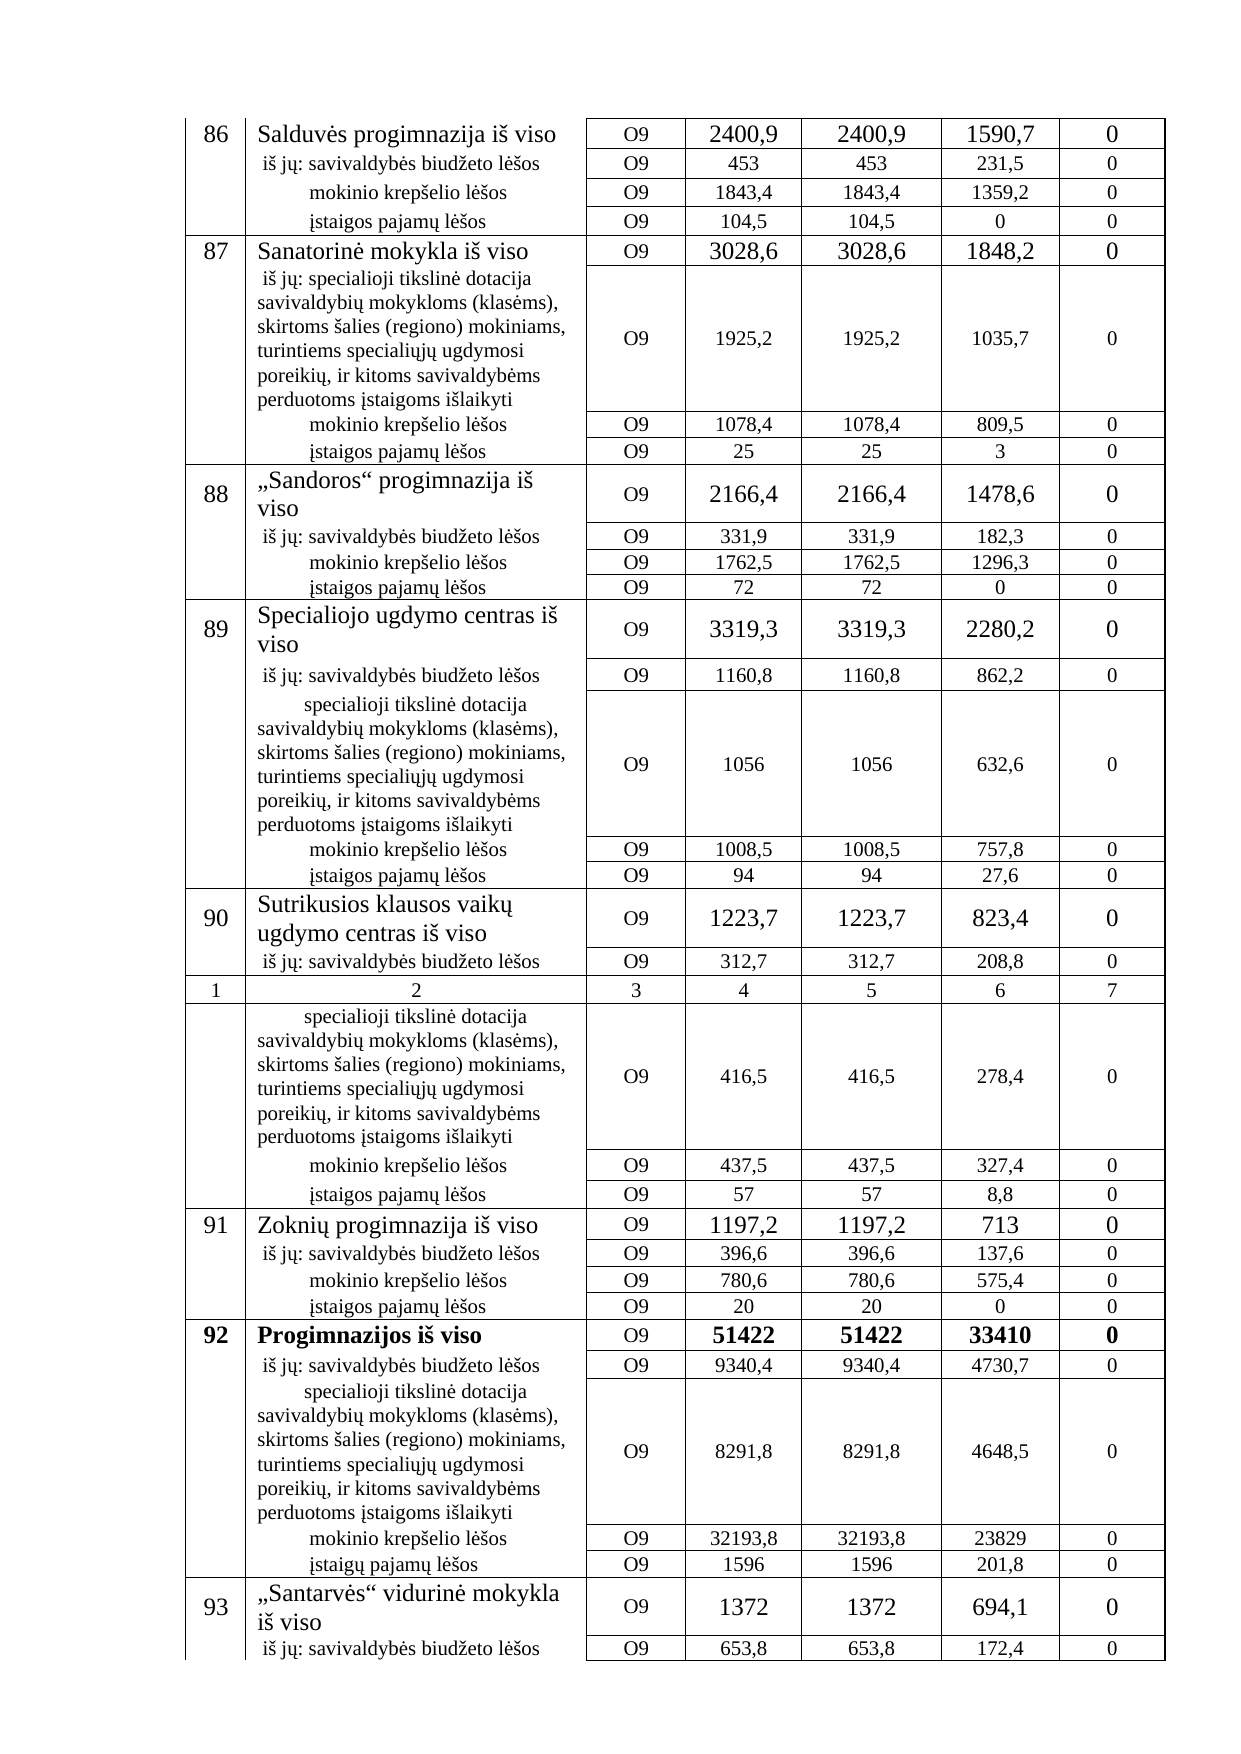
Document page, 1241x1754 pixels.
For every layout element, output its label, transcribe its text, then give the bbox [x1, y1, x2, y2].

table_cell 0 [1060, 1181, 1164, 1208]
table_cell 72 [686, 575, 801, 599]
table_cell [186, 690, 245, 836]
table_cell 104,5 [686, 207, 801, 235]
table_cell [186, 522, 245, 549]
table_cell įstaigos pajamų lėšos [246, 1292, 586, 1319]
table_cell 8291,8 [802, 1379, 941, 1524]
table_cell 72 [802, 575, 941, 599]
table_cell 1008,5 [802, 837, 941, 861]
table_cell 0 [1060, 236, 1164, 265]
table_cell 92 [186, 1320, 245, 1350]
table_cell O9 [587, 1209, 685, 1239]
table_cell [186, 947, 245, 975]
table_cell iš jų: savivaldybės biudžeto lėšos [246, 1350, 586, 1378]
table_cell O9 [587, 149, 685, 178]
table_cell O9 [587, 862, 685, 887]
table_cell O9 [587, 412, 685, 437]
table_cell O9 [587, 236, 685, 265]
table_cell O9 [587, 438, 685, 464]
table_cell 4648,5 [942, 1379, 1059, 1524]
table_cell O9 [587, 266, 685, 411]
table_cell 575,4 [942, 1267, 1059, 1292]
table_cell [186, 206, 245, 235]
table_cell 208,8 [942, 948, 1059, 975]
table_cell 1160,8 [686, 659, 801, 690]
table_cell 0 [1060, 1379, 1164, 1524]
table_cell O9 [587, 1240, 685, 1266]
table_cell 1359,2 [942, 179, 1059, 206]
table_cell 0 [942, 575, 1059, 599]
table_cell 694,1 [942, 1578, 1059, 1635]
table_cell 2 [246, 976, 586, 1003]
table_cell mokinio krepšelio lėšos [246, 1524, 586, 1550]
table_cell 713 [942, 1209, 1059, 1239]
table_cell 0 [1060, 266, 1164, 411]
table_cell 0 [1060, 412, 1164, 437]
table_cell 1 [186, 976, 245, 1003]
table_cell 780,6 [802, 1267, 941, 1292]
table_cell 0 [1060, 691, 1164, 836]
table_cell 27,6 [942, 862, 1059, 887]
table_cell 1078,4 [686, 412, 801, 437]
table_cell [186, 1239, 245, 1266]
table_cell 32193,8 [686, 1525, 801, 1550]
table_cell O9 [587, 889, 685, 947]
table_cell 0 [1060, 600, 1164, 658]
table_cell [186, 437, 245, 464]
table_cell 2400,9 [802, 119, 941, 148]
table_cell 1008,5 [686, 837, 801, 861]
table_cell iš jų: savivaldybės biudžeto lėšos [246, 148, 586, 178]
table_cell 1223,7 [686, 889, 801, 947]
table_cell 8291,8 [686, 1379, 801, 1524]
table_cell 0 [1060, 837, 1164, 861]
table_cell 2166,4 [686, 465, 801, 522]
table_cell 23829 [942, 1525, 1059, 1550]
table_cell 0 [1060, 1551, 1164, 1577]
table_cell O9 [587, 119, 685, 148]
table_cell 653,8 [802, 1636, 941, 1660]
table_cell 2400,9 [686, 119, 801, 148]
table_cell 33410 [942, 1320, 1059, 1350]
table_cell 453 [686, 149, 801, 178]
table_cell Sutrikusios klausos vaikų ugdymo centras iš viso [246, 889, 586, 947]
table_cell 25 [686, 438, 801, 464]
table_cell 653,8 [686, 1636, 801, 1660]
table_cell O9 [587, 1578, 685, 1635]
table_cell 453 [802, 149, 941, 178]
table_cell 0 [1060, 889, 1164, 947]
table_cell [186, 148, 245, 178]
table_cell 20 [686, 1293, 801, 1319]
table_cell 1056 [802, 691, 941, 836]
table_cell įstaigų pajamų lėšos [246, 1550, 586, 1577]
table_cell 0 [1060, 1004, 1164, 1148]
table_cell 0 [1060, 1240, 1164, 1266]
table_cell 89 [186, 600, 245, 658]
table_cell 0 [1060, 1351, 1164, 1378]
table_cell 231,5 [942, 149, 1059, 178]
table_cell mokinio krepšelio lėšos [246, 411, 586, 437]
table_cell įstaigos pajamų lėšos [246, 206, 586, 235]
table_cell 437,5 [802, 1150, 941, 1180]
table_cell Sanatorinė mokykla iš viso [246, 236, 586, 265]
table_cell 1078,4 [802, 412, 941, 437]
table_cell 416,5 [802, 1004, 941, 1148]
table_cell O9 [587, 1351, 685, 1378]
table_cell O9 [587, 1551, 685, 1577]
table_cell 87 [186, 236, 245, 265]
table_cell [186, 1266, 245, 1292]
table_cell 0 [1060, 948, 1164, 975]
table_cell O9 [587, 207, 685, 235]
table_cell Specialiojo ugdymo centras iš viso [246, 600, 586, 658]
table_cell 8,8 [942, 1181, 1059, 1208]
table_cell 32193,8 [802, 1525, 941, 1550]
table_cell Salduvės progimnazija iš viso [246, 118, 586, 148]
table_cell 0 [942, 207, 1059, 235]
table_cell 1160,8 [802, 659, 941, 690]
table_cell O9 [587, 1636, 685, 1660]
table_cell 9340,4 [802, 1351, 941, 1378]
table_cell 416,5 [686, 1004, 801, 1148]
table_cell 182,3 [942, 523, 1059, 549]
table_cell iš jų: savivaldybės biudžeto lėšos [246, 658, 586, 690]
table_cell 86 [186, 118, 245, 148]
table_cell 327,4 [942, 1150, 1059, 1180]
table_cell 0 [942, 1293, 1059, 1319]
table_cell [186, 1350, 245, 1378]
table_cell 862,2 [942, 659, 1059, 690]
table_cell O9 [587, 1379, 685, 1524]
table_cell O9 [587, 550, 685, 574]
table_cell [186, 861, 245, 887]
table_cell 1372 [686, 1578, 801, 1635]
table_cell 437,5 [686, 1150, 801, 1180]
table_cell O9 [587, 1150, 685, 1180]
table_cell 1596 [686, 1551, 801, 1577]
table_cell 6 [942, 976, 1059, 1003]
table_cell 1762,5 [686, 550, 801, 574]
table_cell 0 [1060, 1636, 1164, 1660]
table_cell 0 [1060, 465, 1164, 522]
table_cell iš jų: savivaldybės biudžeto lėšos [246, 947, 586, 975]
table_cell iš jų: specialioji tikslinė dotacija savivaldybių mokykloms (klasėms), skirtoms šalies (regiono) mokiniams, turintiems specialiųjų ugdymosi poreikių, ir kitoms savivaldybėms perduotoms įstaigoms išlaikyti [246, 265, 586, 411]
table_cell „Santarvės“ vidurinė mokykla iš viso [246, 1578, 586, 1635]
table_cell 3319,3 [686, 600, 801, 658]
table_cell 7 [1060, 976, 1164, 1003]
table_cell O9 [587, 1267, 685, 1292]
table_cell [186, 1180, 245, 1208]
table_cell 1197,2 [802, 1209, 941, 1239]
table_cell [186, 1524, 245, 1550]
table_cell [186, 836, 245, 861]
table_cell 0 [1060, 1267, 1164, 1292]
table_cell O9 [587, 465, 685, 522]
table_cell 0 [1060, 575, 1164, 599]
table_cell iš jų: savivaldybės biudžeto lėšos [246, 1239, 586, 1266]
table_cell O9 [587, 659, 685, 690]
table_cell O9 [587, 600, 685, 658]
table_cell [186, 1149, 245, 1180]
table_cell 0 [1060, 207, 1164, 235]
table_cell 0 [1060, 1293, 1164, 1319]
table_cell [186, 549, 245, 574]
table_cell iš jų: savivaldybės biudžeto lėšos [246, 522, 586, 549]
table_cell mokinio krepšelio lėšos [246, 549, 586, 574]
table_cell 104,5 [802, 207, 941, 235]
table_cell 780,6 [686, 1267, 801, 1292]
table_cell [186, 265, 245, 411]
table_cell [186, 411, 245, 437]
table_cell 90 [186, 889, 245, 947]
table_cell 1056 [686, 691, 801, 836]
table_cell 0 [1060, 1209, 1164, 1239]
table_cell 1478,6 [942, 465, 1059, 522]
table_cell 396,6 [802, 1240, 941, 1266]
table_cell 0 [1060, 1578, 1164, 1635]
table_cell specialioji tikslinė dotacija savivaldybių mokykloms (klasėms), skirtoms šalies (regiono) mokiniams, turintiems specialiųjų ugdymosi poreikių, ir kitoms savivaldybėms perduotoms įstaigoms išlaikyti [246, 1004, 586, 1148]
table_cell 0 [1060, 1525, 1164, 1550]
table_cell 137,6 [942, 1240, 1059, 1266]
table_cell O9 [587, 1320, 685, 1350]
table_cell 1762,5 [802, 550, 941, 574]
table_cell 51422 [686, 1320, 801, 1350]
table_cell 94 [686, 862, 801, 887]
table_cell 312,7 [686, 948, 801, 975]
table_cell 1925,2 [686, 266, 801, 411]
table_cell 3 [942, 438, 1059, 464]
table_cell įstaigos pajamų lėšos [246, 437, 586, 464]
table_cell 1848,2 [942, 236, 1059, 265]
table_cell mokinio krepšelio lėšos [246, 1149, 586, 1180]
table_cell 331,9 [802, 523, 941, 549]
table_cell 278,4 [942, 1004, 1059, 1148]
table_cell 1843,4 [686, 179, 801, 206]
table_cell 1296,3 [942, 550, 1059, 574]
table_cell mokinio krepšelio lėšos [246, 178, 586, 206]
table_cell 4 [686, 976, 801, 1003]
table_cell 4730,7 [942, 1351, 1059, 1378]
table_cell 632,6 [942, 691, 1059, 836]
table_cell O9 [587, 1525, 685, 1550]
table_cell 201,8 [942, 1551, 1059, 1577]
table_cell „Sandoros“ progimnazija iš viso [246, 465, 586, 522]
table_cell mokinio krepšelio lėšos [246, 836, 586, 861]
table_cell 94 [802, 862, 941, 887]
table_cell [186, 1378, 245, 1524]
table_cell 88 [186, 465, 245, 522]
table_cell 1372 [802, 1578, 941, 1635]
table_cell 1197,2 [686, 1209, 801, 1239]
table_cell Zoknių progimnazija iš viso [246, 1209, 586, 1239]
table_cell 9340,4 [686, 1351, 801, 1378]
table_cell O9 [587, 837, 685, 861]
table_cell 1596 [802, 1551, 941, 1577]
table_cell [186, 1292, 245, 1319]
table_cell 0 [1060, 1320, 1164, 1350]
table_cell 0 [1060, 119, 1164, 148]
table_cell O9 [587, 1293, 685, 1319]
table_cell O9 [587, 1004, 685, 1148]
table_cell 3 [587, 976, 685, 1003]
table_cell įstaigos pajamų lėšos [246, 1180, 586, 1208]
table_cell 1925,2 [802, 266, 941, 411]
table_cell [186, 1550, 245, 1577]
table_cell O9 [587, 523, 685, 549]
table_cell 57 [686, 1181, 801, 1208]
table_cell 20 [802, 1293, 941, 1319]
table_cell 3319,3 [802, 600, 941, 658]
table_cell 172,4 [942, 1636, 1059, 1660]
table_cell 0 [1060, 179, 1164, 206]
table_cell O9 [587, 179, 685, 206]
table_cell 0 [1060, 438, 1164, 464]
table_cell specialioji tikslinė dotacija savivaldybių mokykloms (klasėms), skirtoms šalies (regiono) mokiniams, turintiems specialiųjų ugdymosi poreikių, ir kitoms savivaldybėms perduotoms įstaigoms išlaikyti [246, 690, 586, 836]
table_cell 93 [186, 1578, 245, 1635]
table_cell 91 [186, 1209, 245, 1239]
table_cell 312,7 [802, 948, 941, 975]
table_cell 3028,6 [802, 236, 941, 265]
table_cell 57 [802, 1181, 941, 1208]
table_cell 0 [1060, 550, 1164, 574]
table_cell [186, 1635, 245, 1660]
table_cell 3028,6 [686, 236, 801, 265]
table_cell 2280,2 [942, 600, 1059, 658]
table_cell 396,6 [686, 1240, 801, 1266]
table_cell 823,4 [942, 889, 1059, 947]
table_cell 25 [802, 438, 941, 464]
table_cell įstaigos pajamų lėšos [246, 574, 586, 599]
table_cell įstaigos pajamų lėšos [246, 861, 586, 887]
table_cell 5 [802, 976, 941, 1003]
table_cell [186, 178, 245, 206]
table_cell 0 [1060, 862, 1164, 887]
table_cell O9 [587, 691, 685, 836]
table_cell 809,5 [942, 412, 1059, 437]
table_cell O9 [587, 575, 685, 599]
table_cell 331,9 [686, 523, 801, 549]
table_cell mokinio krepšelio lėšos [246, 1266, 586, 1292]
table_cell specialioji tikslinė dotacija savivaldybių mokykloms (klasėms), skirtoms šalies (regiono) mokiniams, turintiems specialiųjų ugdymosi poreikių, ir kitoms savivaldybėms perduotoms įstaigoms išlaikyti [246, 1378, 586, 1524]
table_cell 1035,7 [942, 266, 1059, 411]
table_cell iš jų: savivaldybės biudžeto lėšos [246, 1635, 586, 1660]
table_cell O9 [587, 948, 685, 975]
table_cell 51422 [802, 1320, 941, 1350]
table_cell 0 [1060, 149, 1164, 178]
table_cell 1223,7 [802, 889, 941, 947]
table_cell 1843,4 [802, 179, 941, 206]
table_cell 0 [1060, 1150, 1164, 1180]
table_cell 0 [1060, 659, 1164, 690]
table_cell O9 [587, 1181, 685, 1208]
table_cell 1590,7 [942, 119, 1059, 148]
table_cell 2166,4 [802, 465, 941, 522]
table_cell [186, 658, 245, 690]
table_cell Progimnazijos iš viso [246, 1320, 586, 1350]
table_cell 757,8 [942, 837, 1059, 861]
table_cell [186, 1004, 245, 1148]
table_cell [186, 574, 245, 599]
table_cell 0 [1060, 523, 1164, 549]
